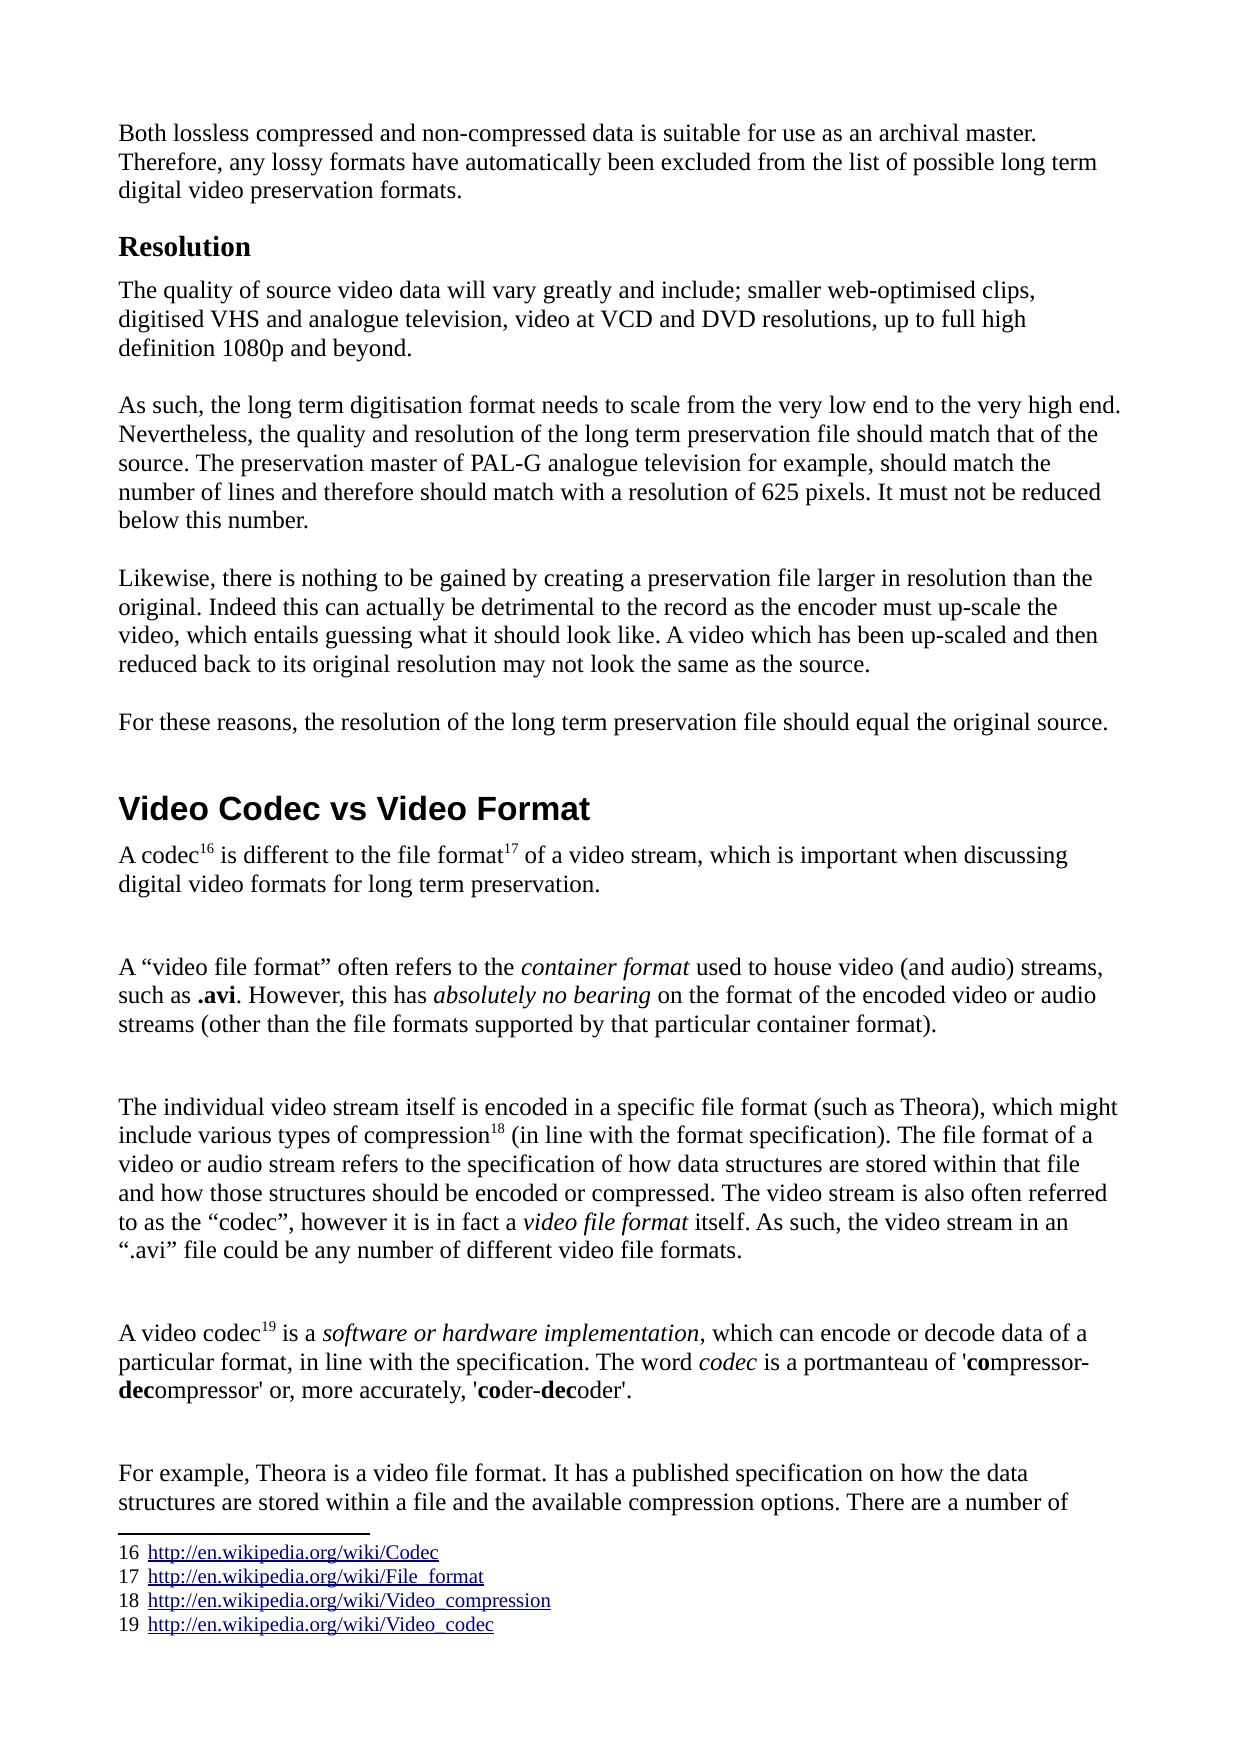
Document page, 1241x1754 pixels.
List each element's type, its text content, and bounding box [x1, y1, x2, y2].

text http://en.wikipedia.org/wiki/Video_codec [118, 1612, 1122, 1636]
text http://en.wikipedia.org/wiki/Video_compression [118, 1588, 1122, 1612]
text http://en.wikipedia.org/wiki/File_format [118, 1564, 1122, 1588]
text http://en.wikipedia.org/wiki/Codec [118, 1539, 1122, 1564]
text Both lossless compressed and non-compressed data is suitable for use as an archival master. Therefore, any lossy formats have automatically been excluded from the list of possible long term digital video preservation formats. [118, 118, 1122, 204]
text The quality of source video data will vary greatly and include; smaller web-optimised clips, digitised VHS and analogue television, video at VCD and DVD resolutions, up to full high definition 1080p and beyond. [118, 275, 1122, 362]
text A video codec is a software or hardware implementation, which can encode or decode data of a particular format, in line with the specification. The word codec is a portmanteau of 'compressor-decompressor' or, more accurately, 'coder-decoder'. [118, 1318, 1122, 1404]
text The individual video stream itself is encoded in a specific file format (such as Theora), which might include various types of compression (in line with the format specification). The file format of a video or audio stream refers to the specification of how data structures are stored within that file and how those structures should be encoded or compressed. The video stream is also often referred to as the “codec”, however it is in fact a video file format itself. As such, the video stream in an “.avi” file could be any number of different video file formats. [118, 1092, 1122, 1264]
subtitle Video Codec vs Video Format [118, 789, 1122, 828]
subtitle Resolution [118, 229, 1122, 263]
text For example, Theora is a video file format. It has a published specification on how the data structures are stored within a file and the available compression options. There are a number of [118, 1458, 1122, 1515]
text As such, the long term digitisation format needs to scale from the very low end to the very high end. Nevertheless, the quality and resolution of the long term preservation file should match that of the source. The preservation master of PAL-G analogue television for example, should match the number of lines and therefore should match with a resolution of 625 pixels. It must not be reduced below this number. [118, 362, 1122, 534]
text Likewise, there is nothing to be gained by creating a preservation file larger in resolution than the original. Indeed this can actually be detrimental to the record as the encoder must up-scale the video, which entails guessing what it should look like. A video which has been up-scaled and then reduced back to its original resolution may not look the same as the source. [118, 563, 1122, 678]
text A codec is different to the file format of a video stream, which is important when discussing digital video formats for long term preservation. [118, 840, 1122, 898]
text For these reasons, the resolution of the long term preservation file should equal the original source. [118, 707, 1122, 735]
text A “video file format” often refers to the container format used to house video (and audio) streams, such as .avi. However, this has absolutely no bearing on the format of the encoded video or audio streams (other than the file formats supported by that particular container format). [118, 952, 1122, 1038]
